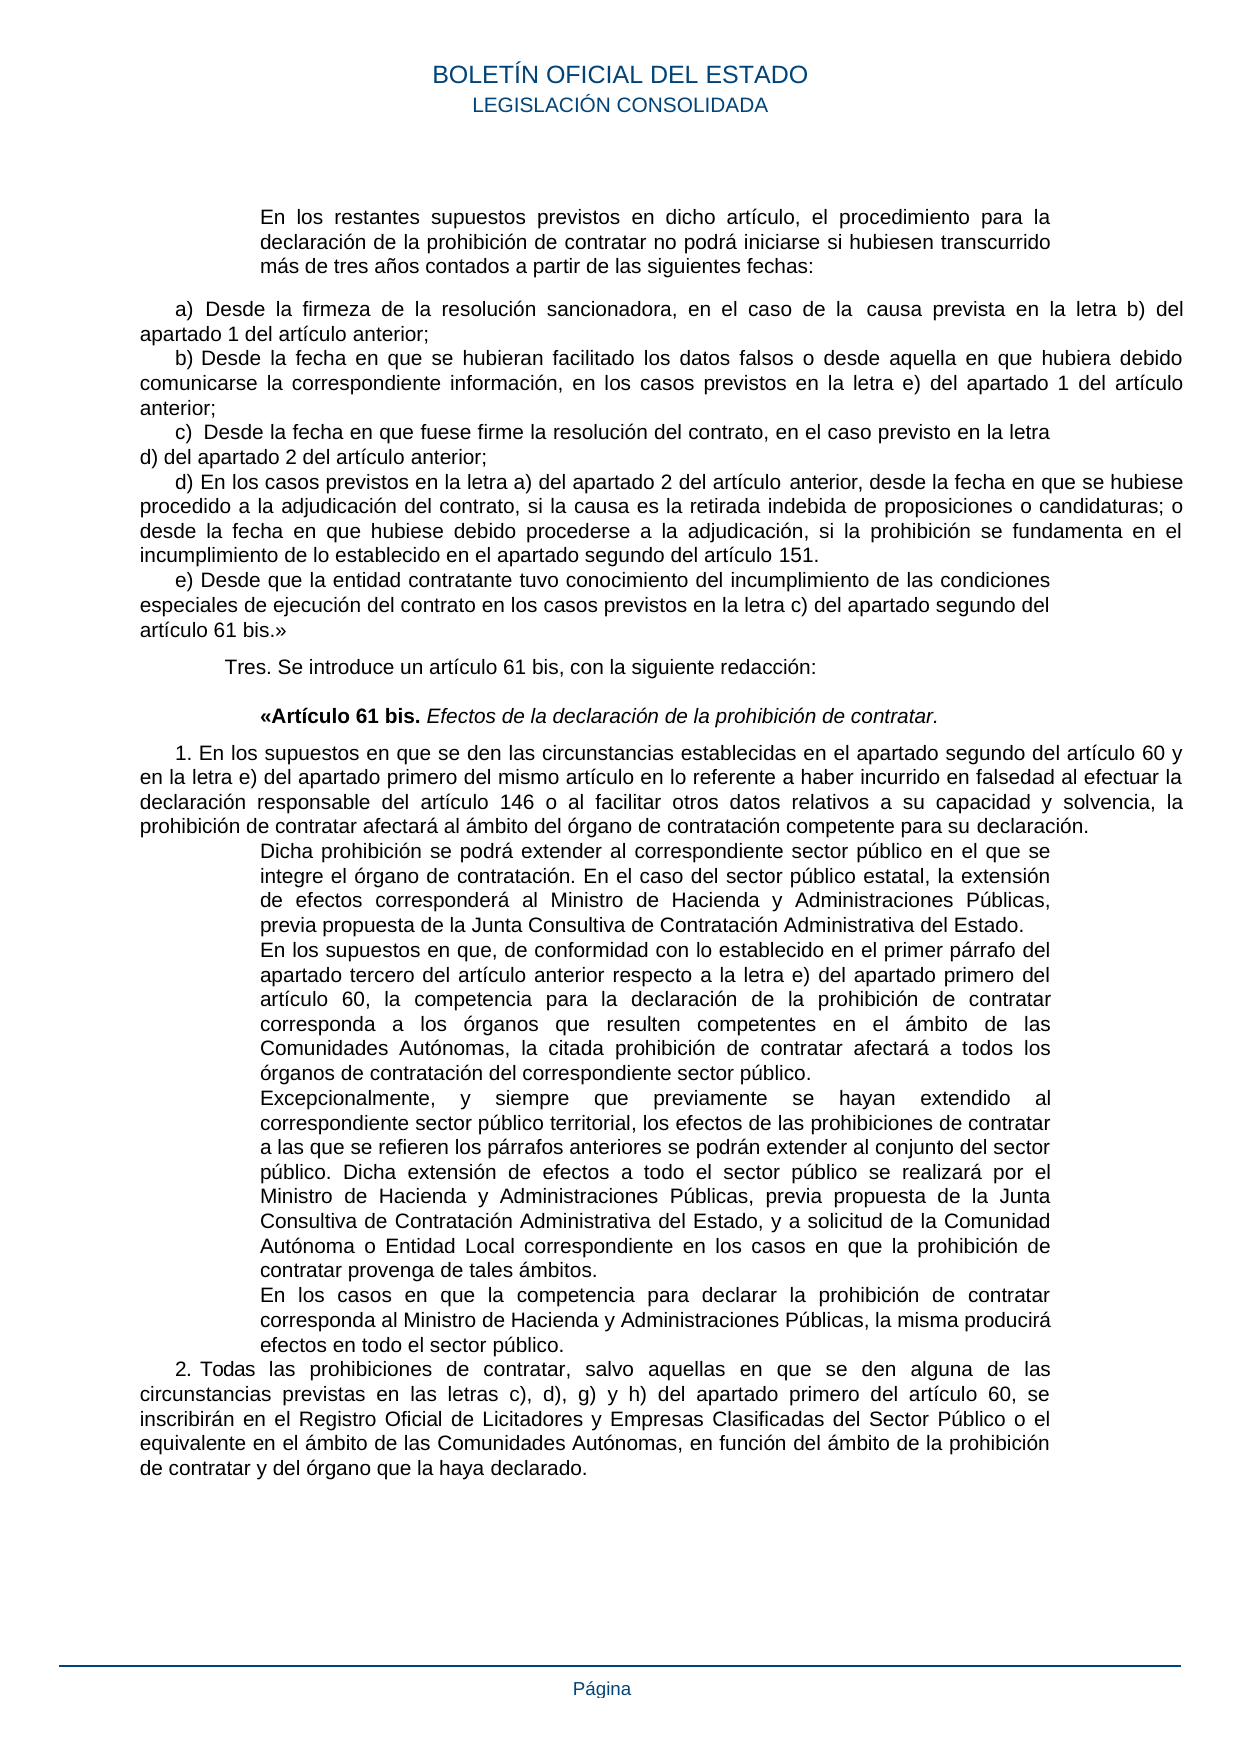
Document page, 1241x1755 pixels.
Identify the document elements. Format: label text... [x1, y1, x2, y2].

text Excepcionalmente, y siempre que previamente se hayan extendido al correspondiente sector público territorial, los efectos de las prohibiciones de contratar a las que se refieren los párrafos anteriores se podrán extender al conjunto del sector público. Dicha extensión de efectos a todo el sector público se realizará por el Ministro de Hacienda y Administraciones Públicas, previa propuesta de la Junta Consultiva de Contratación Administrativa del Estado, y a solicitud de la Comunidad Autónoma o Entidad Local correspondiente en los casos en que la prohibición de contratar provenga de tales ámbitos. [260, 1086, 1052, 1282]
text Tres. Se introduce un artículo 61 bis, con la siguiente redacción: [224, 655, 1184, 679]
list Todas las prohibiciones de contratar, salvo aquellas en que se den alguna de las circunstancias previstas en las letras c), d), g) y h) del apartado primero del artículo 60, se inscribirán en el Registro Oficial de Licitadores y Empresas Clasificadas del Sector Público o el equivalente en el ámbito de las Comunidades Autónomas, en función del ámbito de la prohibición de contratar y del órgano que la haya declarado. [139, 1357, 1052, 1479]
list Desde la fecha en que se hubieran facilitado los datos falsos o desde aquella en que hubiera debido comunicarse la correspondiente información, en los casos previstos en la letra e) del apartado 1 del artículo anterior; [139, 346, 1184, 419]
text En los restantes supuestos previstos en dicho artículo, el procedimiento para la declaración de la prohibición de contratar no podrá iniciarse si hubiesen transcurrido más de tres años contados a partir de las siguientes fechas: [260, 205, 1052, 278]
text Dicha prohibición se podrá extender al correspondiente sector público en el que se integre el órgano de contratación. En el caso del sector público estatal, la extensión de efectos corresponderá al Ministro de Hacienda y Administraciones Públicas, previa propuesta de la Junta Consultiva de Contratación Administrativa del Estado. [260, 839, 1052, 937]
list En los casos previstos en la letra a) del apartado 2 del artículo anterior, desde la fecha en que se hubiese procedido a la adjudicación del contrato, si la causa es la retirada indebida de proposiciones o candidaturas; o desde la fecha en que hubiese debido procederse a la adjudicación, si la prohibición se fundamenta en el incumplimiento de lo establecido en el apartado segundo del artículo 151. [139, 469, 1184, 567]
list Desde la fecha en que fuese firme la resolución del contrato, en el caso previsto en la letra d) del apartado 2 del artículo anterior; [139, 420, 1052, 469]
text En los casos en que la competencia para declarar la prohibición de contratar corresponda al Ministro de Hacienda y Administraciones Públicas, la misma producirá efectos en todo el sector público. [260, 1283, 1052, 1356]
text «Artículo 61 bis. Efectos de la declaración de la prohibición de contratar. [260, 703, 1184, 727]
list Desde que la entidad contratante tuvo conocimiento del incumplimiento de las condiciones especiales de ejecución del contrato en los casos previstos en la letra c) del apartado segundo del artículo 61 bis.» [139, 568, 1052, 641]
list En los supuestos en que se den las circunstancias establecidas en el apartado segundo del artículo 60 y en la letra e) del apartado primero del mismo artículo en lo referente a haber incurrido en falsedad al efectuar la declaración responsable del artículo 146 o al facilitar otros datos relativos a su capacidad y solvencia, la prohibición de contratar afectará al ámbito del órgano de contratación competente para su declaración. [139, 740, 1184, 838]
list Desde la firmeza de la resolución sancionadora, en el caso de la causa prevista en la letra b) del apartado 1 del artículo anterior; [139, 297, 1184, 345]
text En los supuestos en que, de conformidad con lo establecido en el primer párrafo del apartado tercero del artículo anterior respecto a la letra e) del apartado primero del artículo 60, la competencia para la declaración de la prohibición de contratar corresponda a los órganos que resulten competentes en el ámbito de las Comunidades Autónomas, la citada prohibición de contratar afectará a todos los órganos de contratación del correspondiente sector público. [260, 938, 1052, 1085]
